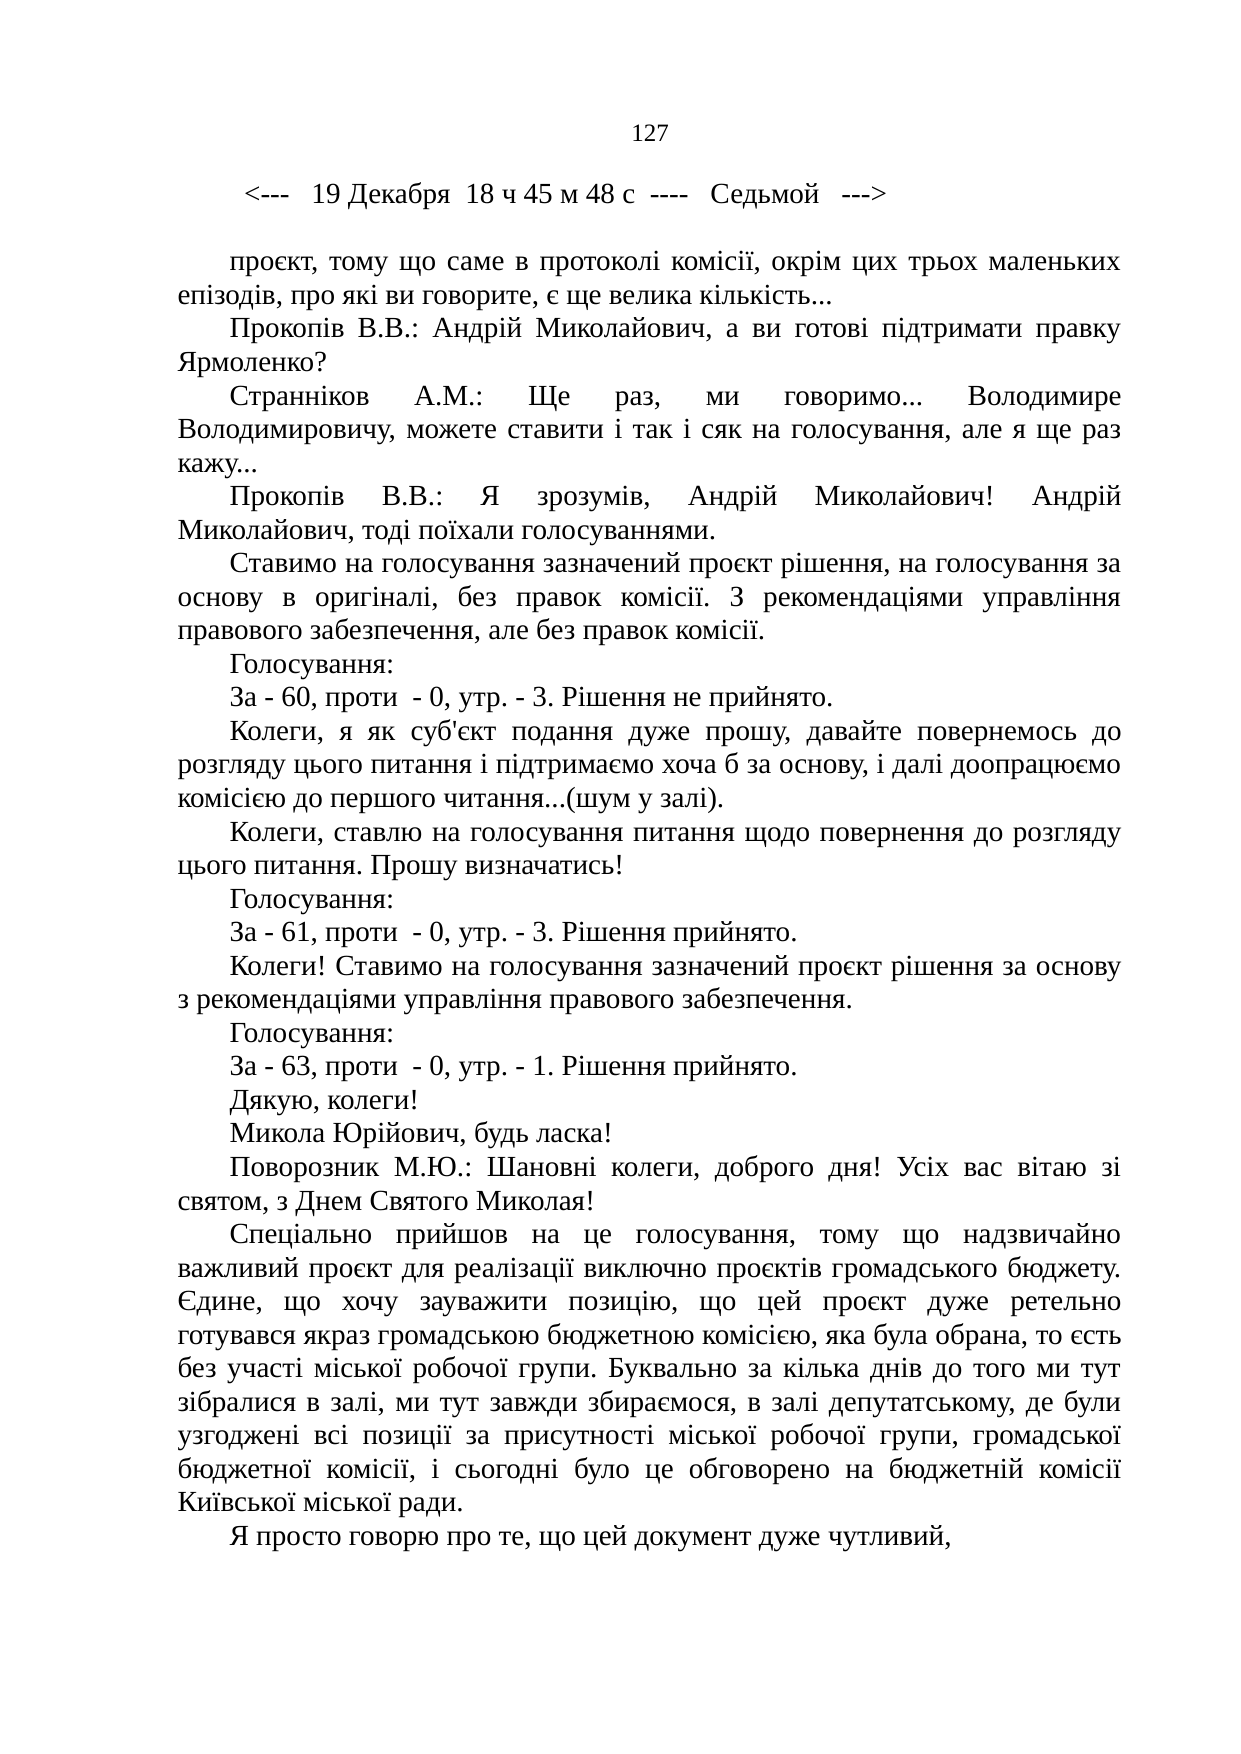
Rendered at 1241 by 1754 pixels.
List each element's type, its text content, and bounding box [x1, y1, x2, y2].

text Голосування: [177, 1015, 1122, 1048]
text Прокопів В.В.: Андрій Миколайович, а ви готові підтримати правку Ярмоленко? [177, 311, 1122, 378]
text За - 61, проти - 0, утр. - 3. Рішення прийнято. [177, 914, 1122, 948]
text Микола Юрійович, будь ласка! [177, 1116, 1122, 1149]
text Колеги, ставлю на голосування питання щодо повернення до розгляду цього питання. Прошу визначатись! [177, 814, 1122, 881]
text Странніков А.М.: Ще раз, ми говоримо... Володимире Володимировичу, можете ставити і так і сяк на голосування, але я ще раз кажу... [177, 378, 1122, 478]
text Колеги, я як суб'єкт подання дуже прошу, давайте повернемось до розгляду цього питання і підтримаємо хоча б за основу, і далі доопрацюємо комісією до першого читання...(шум у залі). [177, 713, 1122, 814]
text Ставимо на голосування зазначений проєкт рішення, на голосування за основу в оригіналі, без правок комісії. З рекомендаціями управління правового забезпечення, але без правок комісії. [177, 545, 1122, 646]
text За - 60, проти - 0, утр. - 3. Рішення не прийнято. [177, 679, 1122, 713]
text <--- 19 Декабря 18 ч 45 м 48 с ---- Седьмой ---> [177, 176, 1122, 210]
text Голосування: [177, 646, 1122, 679]
text Спеціально прийшов на це голосування, тому що надзвичайно важливий проєкт для реалізації виключно проєктів громадського бюджету. Єдине, що хочу зауважити позицію, що цей проєкт дуже ретельно готувався якраз громадською бюджетною комісією, яка була обрана, то єсть без участі міської робочої групи. Буквально за кілька днів до того ми тут зібралися в залі, ми тут завжди збираємося, в залі депутатському, де були узгоджені всі позиції за присутності міської робочої групи, громадської бюджетної комісії, і сьогодні було це обговорено на бюджетній комісії Київської міської ради. [177, 1216, 1122, 1518]
text Прокопів В.В.: Я зрозумів, Андрій Миколайович! Андрій Миколайович, тоді поїхали голосуваннями. [177, 478, 1122, 545]
text проєкт, тому що саме в протоколі комісії, окрім цих трьох маленьких епізодів, про які ви говорите, є ще велика кількість... [177, 243, 1122, 311]
text За - 63, проти - 0, утр. - 1. Рішення прийнято. [177, 1048, 1122, 1082]
text Голосування: [177, 881, 1122, 914]
text Дякую, колеги! [177, 1082, 1122, 1116]
text Я просто говорю про те, що цей документ дуже чутливий, [177, 1518, 1122, 1552]
text Колеги! Ставимо на голосування зазначений проєкт рішення за основу з рекомендаціями управління правового забезпечення. [177, 948, 1122, 1015]
text Поворозник М.Ю.: Шановні колеги, доброго дня! Усіх вас вітаю зі святом, з Днем Святого Миколая! [177, 1149, 1122, 1216]
